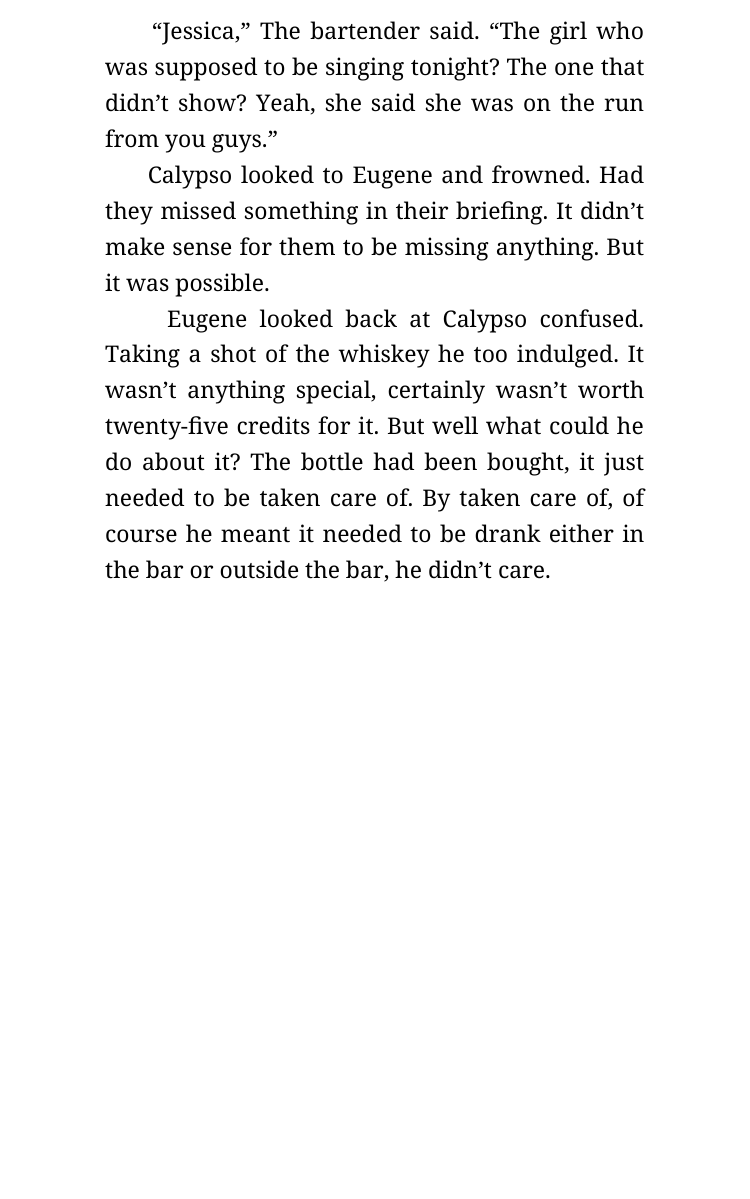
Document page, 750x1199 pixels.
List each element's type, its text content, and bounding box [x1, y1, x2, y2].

text Calypso looked to Eugene and frowned. Had they missed something in their briefing. It didn’t make sense for them to be missing anything. But it was possible. [105, 159, 645, 298]
text “Jessica,” The bartender said. “The girl who was supposed to be singing tonight? The one that didn’t show? Yeah, she said she was on the run from you guys.” [105, 15, 645, 154]
text Eugene looked back at Calypso confused. Taking a shot of the whiskey he too indulged. It wasn’t anything special, certainly wasn’t worth twenty-five credits for it. But well what could he do about it? The bottle had been bought, it just needed to be taken care of. By taken care of, of course he meant it needed to be drank either in the bar or outside the bar, he didn’t care. [105, 302, 645, 585]
